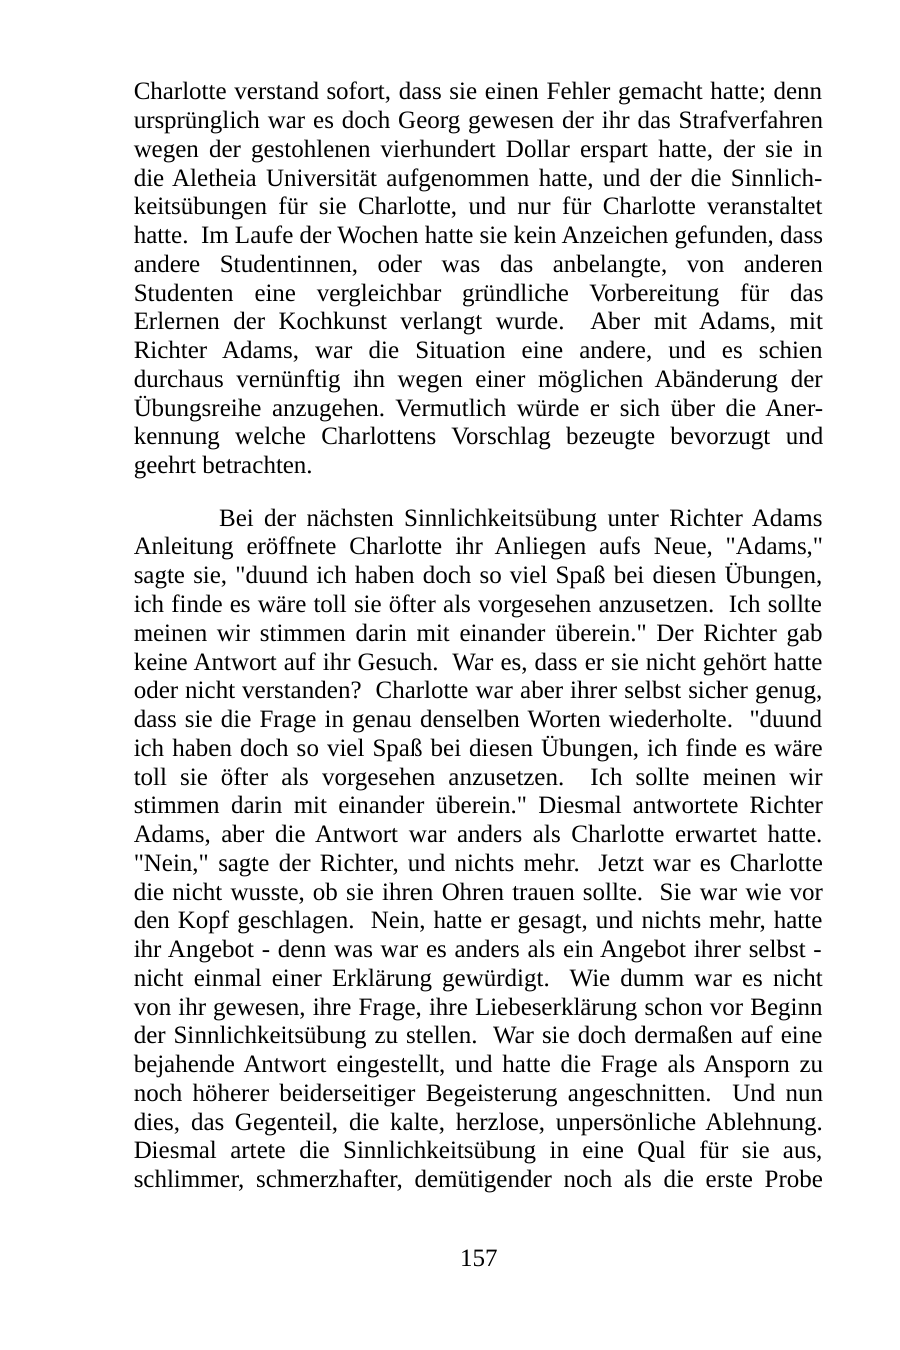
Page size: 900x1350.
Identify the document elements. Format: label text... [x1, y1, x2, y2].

text Bei der nächsten Sinnlichkeitsübung unter Richter Adams Anleitung eröffnete Charlotte ihr Anliegen aufs Neue, "Adams," sagte sie, "duund ich haben doch so viel Spaß bei diesen Übungen, ich finde es wäre toll sie öfter als vorgesehen anzusetzen. Ich sollte meinen wir stimmen darin mit einander überein." Der Richter gab keine Antwort auf ihr Gesuch. War es, dass er sie nicht gehört hatte oder nicht verstanden? Charlotte war aber ihrer selbst sicher genug, dass sie die Frage in genau denselben Worten wiederholte. "duund ich haben doch so viel Spaß bei diesen Übungen, ich finde es wäre toll sie öfter als vorgesehen anzusetzen. Ich sollte meinen wir stimmen darin mit einander überein." Diesmal antwortete Richter Adams, aber die Antwort war anders als Charlotte erwartet hatte. "Nein," sagte der Richter, und nichts mehr. Jetzt war es Charlotte die nicht wusste, ob sie ihren Ohren trauen sollte. Sie war wie vor den Kopf geschlagen. Nein, hatte er gesagt, und nichts mehr, hatte ihr Angebot - denn was war es anders als ein Angebot ihrer selbst - nicht einmal einer Erklärung gewürdigt. Wie dumm war es nicht von ihr gewesen, ihre Frage, ihre Liebeserklärung schon vor Beginn der Sinnlichkeitsübung zu stellen. War sie doch dermaßen auf eine bejahende Antwort eingestellt, und hatte die Frage als Ansporn zu noch höherer beiderseitiger Begeisterung angeschnitten. Und nun dies, das Gegenteil, die kalte, herzlose, unpersönliche Ablehnung. Diesmal artete die Sinnlichkeitsübung in eine Qual für sie aus, schlimmer, schmerzhafter, demütigender noch als die erste Probe [133, 503, 823, 1193]
text Charlotte verstand sofort, dass sie einen Fehler gemacht hatte; denn ursprünglich war es doch Georg gewesen der ihr das Strafverfahren wegen der gestohlenen vierhundert Dollar erspart hatte, der sie in die Aletheia Universität aufgenommen hatte, und der die Sinnlich-keitsübungen für sie Charlotte, und nur für Charlotte veranstaltet hatte. Im Laufe der Wochen hatte sie kein Anzeichen gefunden, dass andere Studentinnen, oder was das anbelangte, von anderen Studenten eine vergleichbar gründliche Vorbereitung für das Erlernen der Kochkunst verlangt wurde. Aber mit Adams, mit Richter Adams, war die Situation eine andere, und es schien durchaus vernünftig ihn wegen einer möglichen Abänderung der Übungsreihe anzugehen. Vermutlich würde er sich über die Aner-kennung welche Charlottens Vorschlag bezeugte bevorzugt und geehrt betrachten. [133, 76, 823, 479]
